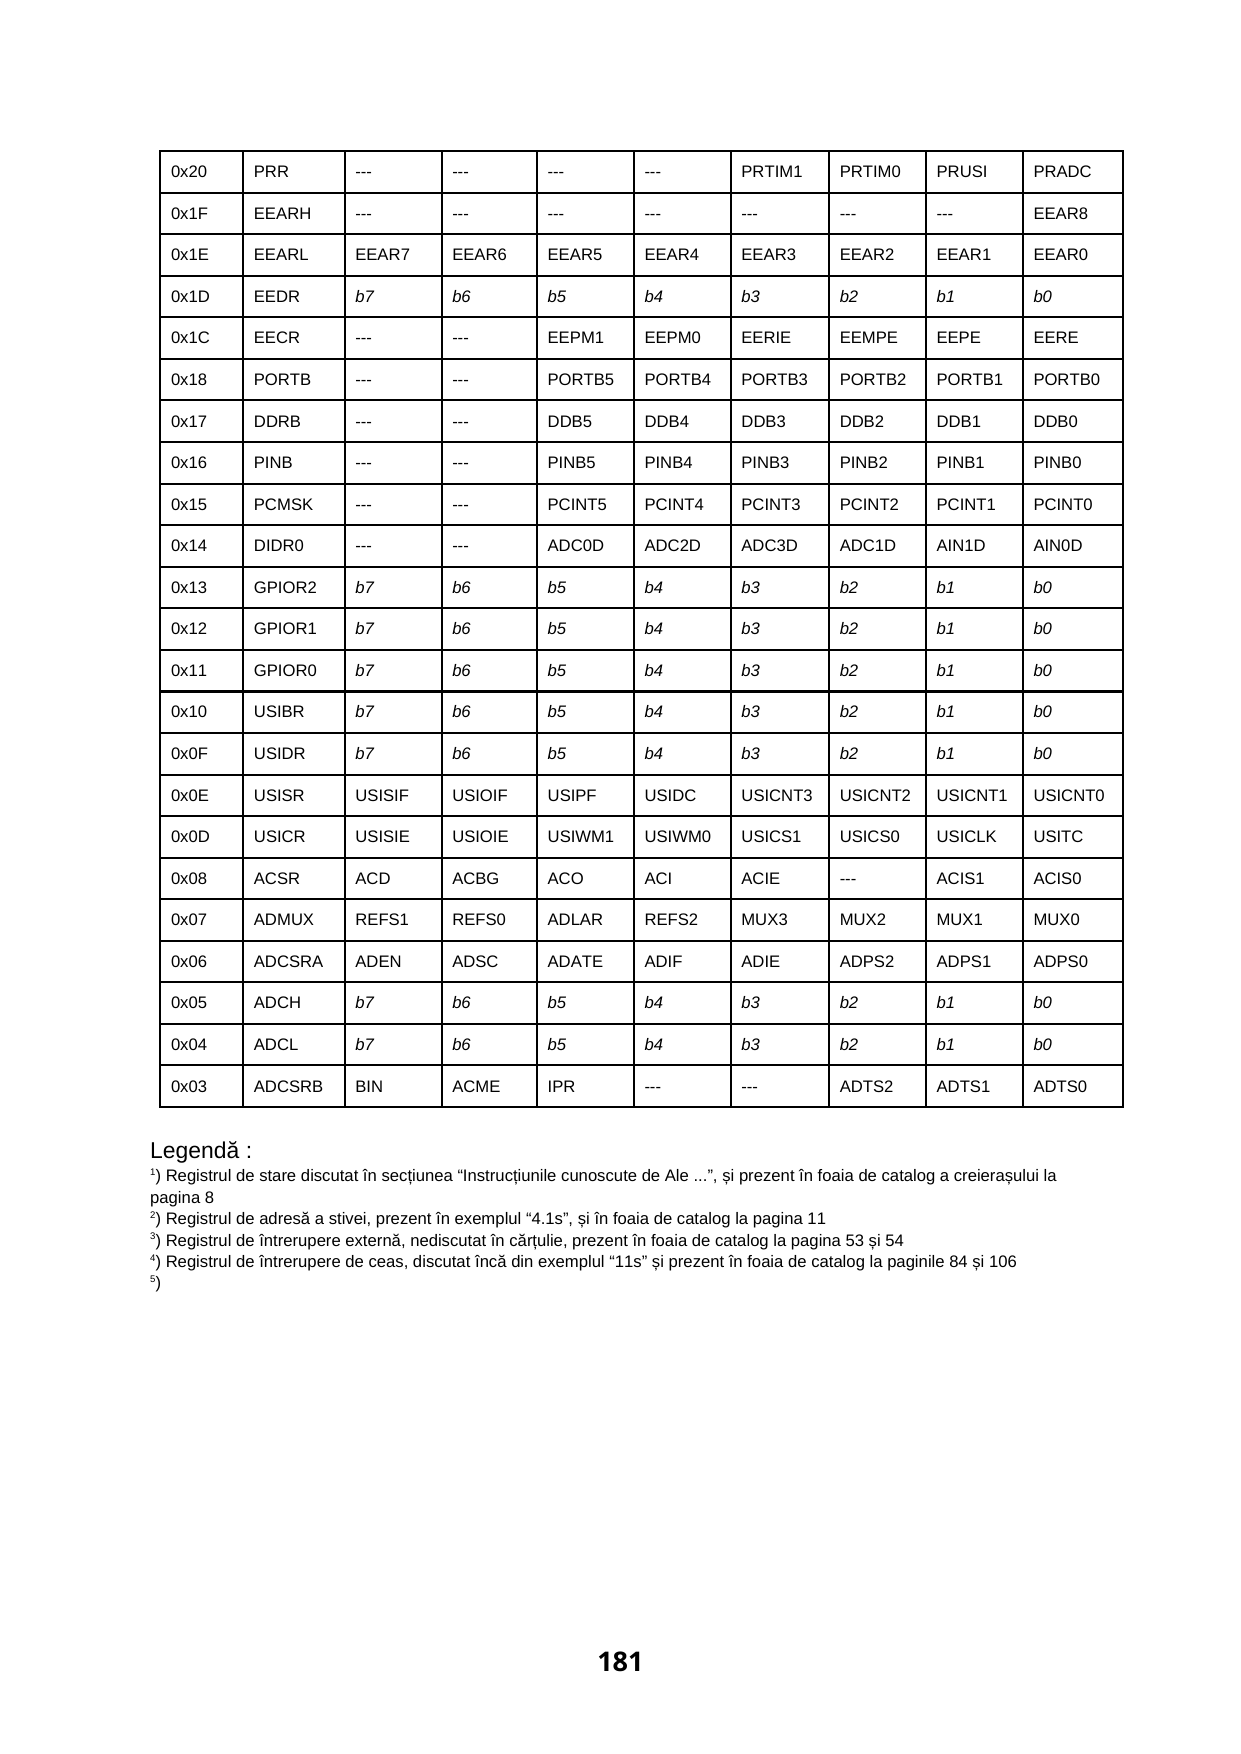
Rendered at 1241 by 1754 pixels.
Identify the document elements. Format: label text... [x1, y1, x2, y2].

table_cell --- [443, 485, 536, 524]
table_cell GPIOR1 [244, 609, 344, 649]
table_cell 0x0D [161, 817, 242, 857]
table_cell EEPM0 [635, 318, 730, 358]
table_cell ADCSRB [244, 1066, 344, 1106]
table_cell USIBR [244, 693, 344, 732]
table_cell EEAR0 [1024, 235, 1122, 275]
table_cell USICR [244, 817, 344, 857]
table_cell --- [732, 194, 828, 233]
table_cell USIWM0 [635, 817, 730, 857]
table_cell MUX1 [927, 900, 1022, 940]
table_cell ACI [635, 859, 730, 898]
table_cell PRTIM0 [830, 152, 925, 192]
table_cell b6 [443, 983, 536, 1023]
table_cell ADMUX [244, 900, 344, 940]
table_cell b5 [538, 651, 633, 690]
table_cell ACD [346, 859, 441, 898]
table_cell --- [443, 443, 536, 482]
table_cell USIDR [244, 734, 344, 773]
table_cell ADCH [244, 983, 344, 1023]
table_cell b6 [443, 1025, 536, 1064]
table_cell GPIOR2 [244, 568, 344, 607]
table_cell --- [635, 152, 730, 192]
table_cell EEAR6 [443, 235, 536, 275]
table_cell PINB3 [732, 443, 828, 482]
table_cell --- [346, 401, 441, 441]
table_cell b3 [732, 277, 828, 316]
table_cell ADSC [443, 942, 536, 981]
table_cell PORTB5 [538, 360, 633, 399]
table_cell b4 [635, 609, 730, 649]
table_cell PCINT5 [538, 485, 633, 524]
table_cell BIN [346, 1066, 441, 1106]
table_cell b5 [538, 609, 633, 649]
table_cell EEAR4 [635, 235, 730, 275]
table_cell b1 [927, 568, 1022, 607]
table_cell b6 [443, 568, 536, 607]
table_cell AIN0D [1024, 526, 1122, 566]
table_cell 0x15 [161, 485, 242, 524]
table_cell PINB2 [830, 443, 925, 482]
table_cell 0x06 [161, 942, 242, 981]
table_cell USIPF [538, 776, 633, 815]
table_cell b6 [443, 277, 536, 316]
table_cell --- [346, 443, 441, 482]
table_cell 0x1D [161, 277, 242, 316]
table_cell PCMSK [244, 485, 344, 524]
table_cell DDB4 [635, 401, 730, 441]
table_cell 0x0F [161, 734, 242, 773]
table_cell --- [927, 194, 1022, 233]
table_cell EERE [1024, 318, 1122, 358]
table_cell ADCSRA [244, 942, 344, 981]
table_cell USITC [1024, 817, 1122, 857]
table_cell USICNT1 [927, 776, 1022, 815]
table_cell PRADC [1024, 152, 1122, 192]
table_cell PINB1 [927, 443, 1022, 482]
table_cell --- [830, 194, 925, 233]
table_cell ADC1D [830, 526, 925, 566]
table_cell USIWM1 [538, 817, 633, 857]
table_cell b3 [732, 693, 828, 732]
table_cell --- [635, 1066, 730, 1106]
table_cell ADPS1 [927, 942, 1022, 981]
table_cell REFS0 [443, 900, 536, 940]
table_cell --- [346, 318, 441, 358]
table_cell 0x03 [161, 1066, 242, 1106]
table_cell ADIE [732, 942, 828, 981]
table_cell b1 [927, 1025, 1022, 1064]
table_cell 0x1C [161, 318, 242, 358]
table_cell --- [443, 360, 536, 399]
table_cell 0x20 [161, 152, 242, 192]
table_cell ADTS0 [1024, 1066, 1122, 1106]
table_cell PORTB2 [830, 360, 925, 399]
table_cell b2 [830, 651, 925, 690]
table_cell b5 [538, 1025, 633, 1064]
table_cell 0x1F [161, 194, 242, 233]
table_cell MUX2 [830, 900, 925, 940]
table_cell b5 [538, 734, 633, 773]
table_cell b0 [1024, 651, 1122, 690]
table_cell ADATE [538, 942, 633, 981]
table_cell GPIOR0 [244, 651, 344, 690]
table_cell USISR [244, 776, 344, 815]
text 5) [150, 1273, 1091, 1292]
table_cell b3 [732, 568, 828, 607]
table_cell b0 [1024, 983, 1122, 1023]
text 4) Registrul de întrerupere de ceas, discutat încă din exemplul “11s” și prezent în foaia de catalog la paginile 84 și 106 [150, 1252, 1091, 1271]
table_cell DDB5 [538, 401, 633, 441]
table_cell DDRB [244, 401, 344, 441]
table_cell 0x11 [161, 651, 242, 690]
table_cell DDB3 [732, 401, 828, 441]
table_cell DDB1 [927, 401, 1022, 441]
text 1) Registrul de stare discutat în secțiunea “Instrucțiunile cunoscute de Ale ...”, și prezent în foaia de catalog a creierașului la pagina 8 [150, 1167, 1091, 1207]
table_cell PORTB [244, 360, 344, 399]
table_cell --- [443, 318, 536, 358]
table_cell 0x17 [161, 401, 242, 441]
table_cell b1 [927, 277, 1022, 316]
table_cell b5 [538, 693, 633, 732]
table_cell b2 [830, 609, 925, 649]
table_cell ADTS1 [927, 1066, 1022, 1106]
table_cell b4 [635, 651, 730, 690]
table_cell 0x08 [161, 859, 242, 898]
text 2) Registrul de adresă a stivei, prezent în exemplul “4.1s”, și în foaia de catalog la pagina 11 [150, 1209, 1091, 1228]
table_cell b3 [732, 983, 828, 1023]
table_cell EEAR3 [732, 235, 828, 275]
table_cell b5 [538, 983, 633, 1023]
table_cell USISIE [346, 817, 441, 857]
table_cell 0x14 [161, 526, 242, 566]
table_cell 0x05 [161, 983, 242, 1023]
table_cell ADTS2 [830, 1066, 925, 1106]
table_cell PCINT3 [732, 485, 828, 524]
table_cell b1 [927, 651, 1022, 690]
table_cell ADCL [244, 1025, 344, 1064]
table_cell b2 [830, 1025, 925, 1064]
table_cell EEPM1 [538, 318, 633, 358]
table_cell b3 [732, 734, 828, 773]
table_cell b2 [830, 568, 925, 607]
table_cell b7 [346, 277, 441, 316]
table_cell b2 [830, 693, 925, 732]
table_cell ADEN [346, 942, 441, 981]
table_cell AIN1D [927, 526, 1022, 566]
table_cell b7 [346, 983, 441, 1023]
table_cell --- [732, 1066, 828, 1106]
table_cell PCINT1 [927, 485, 1022, 524]
table_cell PCINT0 [1024, 485, 1122, 524]
table_cell --- [443, 401, 536, 441]
table_cell EEARL [244, 235, 344, 275]
text Legendă : [150, 1137, 1091, 1163]
table_cell ADC0D [538, 526, 633, 566]
table_cell EEAR5 [538, 235, 633, 275]
table_cell USIDC [635, 776, 730, 815]
table_cell --- [443, 194, 536, 233]
table_cell REFS2 [635, 900, 730, 940]
table_cell b3 [732, 609, 828, 649]
table_cell PORTB1 [927, 360, 1022, 399]
table_cell b4 [635, 568, 730, 607]
table_cell PCINT4 [635, 485, 730, 524]
table_cell USICS0 [830, 817, 925, 857]
table_cell USIOIE [443, 817, 536, 857]
table_cell 0x16 [161, 443, 242, 482]
table_cell b0 [1024, 568, 1122, 607]
table_cell b5 [538, 568, 633, 607]
table_cell 0x04 [161, 1025, 242, 1064]
table_cell ACO [538, 859, 633, 898]
table_cell EEARH [244, 194, 344, 233]
table_cell --- [443, 526, 536, 566]
table_cell b7 [346, 568, 441, 607]
table_cell PINB4 [635, 443, 730, 482]
table_cell EEPE [927, 318, 1022, 358]
table_cell ADC3D [732, 526, 828, 566]
table_cell USICLK [927, 817, 1022, 857]
table_cell ADLAR [538, 900, 633, 940]
table_cell EECR [244, 318, 344, 358]
table_cell EEDR [244, 277, 344, 316]
table_cell MUX3 [732, 900, 828, 940]
table_cell IPR [538, 1066, 633, 1106]
table_cell EEAR2 [830, 235, 925, 275]
table_cell --- [538, 194, 633, 233]
table_cell 0x12 [161, 609, 242, 649]
table_cell ACIS1 [927, 859, 1022, 898]
table_cell b1 [927, 693, 1022, 732]
table_cell 0x18 [161, 360, 242, 399]
table_cell --- [830, 859, 925, 898]
table_cell b0 [1024, 693, 1122, 732]
table_cell REFS1 [346, 900, 441, 940]
table_cell USICNT2 [830, 776, 925, 815]
table_cell b5 [538, 277, 633, 316]
table_cell b1 [927, 609, 1022, 649]
table_cell PORTB3 [732, 360, 828, 399]
table_cell ADPS2 [830, 942, 925, 981]
table_cell PRUSI [927, 152, 1022, 192]
table_cell b4 [635, 983, 730, 1023]
table_cell --- [346, 152, 441, 192]
table_cell --- [346, 485, 441, 524]
table_cell --- [635, 194, 730, 233]
table_cell --- [346, 194, 441, 233]
table_cell b0 [1024, 609, 1122, 649]
table_cell DDB0 [1024, 401, 1122, 441]
table_cell DIDR0 [244, 526, 344, 566]
table_cell b0 [1024, 1025, 1122, 1064]
table_cell ACME [443, 1066, 536, 1106]
table_cell b6 [443, 693, 536, 732]
table_cell PINB0 [1024, 443, 1122, 482]
table_cell EEAR1 [927, 235, 1022, 275]
table_cell ACBG [443, 859, 536, 898]
table_cell 0x0E [161, 776, 242, 815]
table_cell USISIF [346, 776, 441, 815]
table_cell b7 [346, 1025, 441, 1064]
table_cell PRTIM1 [732, 152, 828, 192]
table_cell ADC2D [635, 526, 730, 566]
table_cell ACSR [244, 859, 344, 898]
table_cell b2 [830, 734, 925, 773]
table_cell EEAR7 [346, 235, 441, 275]
table_cell --- [346, 526, 441, 566]
table_cell PCINT2 [830, 485, 925, 524]
table_cell 0x07 [161, 900, 242, 940]
table_cell EERIE [732, 318, 828, 358]
table_cell USICNT3 [732, 776, 828, 815]
table_cell b0 [1024, 277, 1122, 316]
table_cell PORTB4 [635, 360, 730, 399]
table_cell EEMPE [830, 318, 925, 358]
table_cell EEAR8 [1024, 194, 1122, 233]
table_cell b7 [346, 693, 441, 732]
table_cell ADPS0 [1024, 942, 1122, 981]
table_cell ACIS0 [1024, 859, 1122, 898]
table_cell USICNT0 [1024, 776, 1122, 815]
table_cell b0 [1024, 734, 1122, 773]
table_cell b4 [635, 693, 730, 732]
table_cell b1 [927, 983, 1022, 1023]
table_cell USICS1 [732, 817, 828, 857]
table_cell b3 [732, 651, 828, 690]
table_cell --- [443, 152, 536, 192]
table_cell USIOIF [443, 776, 536, 815]
table_cell b3 [732, 1025, 828, 1064]
table_cell b6 [443, 734, 536, 773]
table_cell PINB [244, 443, 344, 482]
table_cell --- [538, 152, 633, 192]
table_cell PINB5 [538, 443, 633, 482]
table_cell --- [346, 360, 441, 399]
table_cell b2 [830, 277, 925, 316]
table_cell MUX0 [1024, 900, 1122, 940]
table_cell PRR [244, 152, 344, 192]
table_cell b4 [635, 1025, 730, 1064]
table_cell b6 [443, 609, 536, 649]
table_cell b7 [346, 609, 441, 649]
table_cell b2 [830, 983, 925, 1023]
table_cell b4 [635, 277, 730, 316]
table_cell PORTB0 [1024, 360, 1122, 399]
table_cell ACIE [732, 859, 828, 898]
text 3) Registrul de întrerupere externă, nediscutat în cărțulie, prezent în foaia de catalog la pagina 53 și 54 [150, 1231, 1091, 1249]
table_cell b7 [346, 734, 441, 773]
table_cell b6 [443, 651, 536, 690]
table_cell DDB2 [830, 401, 925, 441]
table_cell b7 [346, 651, 441, 690]
table_cell 0x13 [161, 568, 242, 607]
table_cell 0x1E [161, 235, 242, 275]
table_cell b4 [635, 734, 730, 773]
table_cell ADIF [635, 942, 730, 981]
table_cell b1 [927, 734, 1022, 773]
table_cell 0x10 [161, 693, 242, 732]
